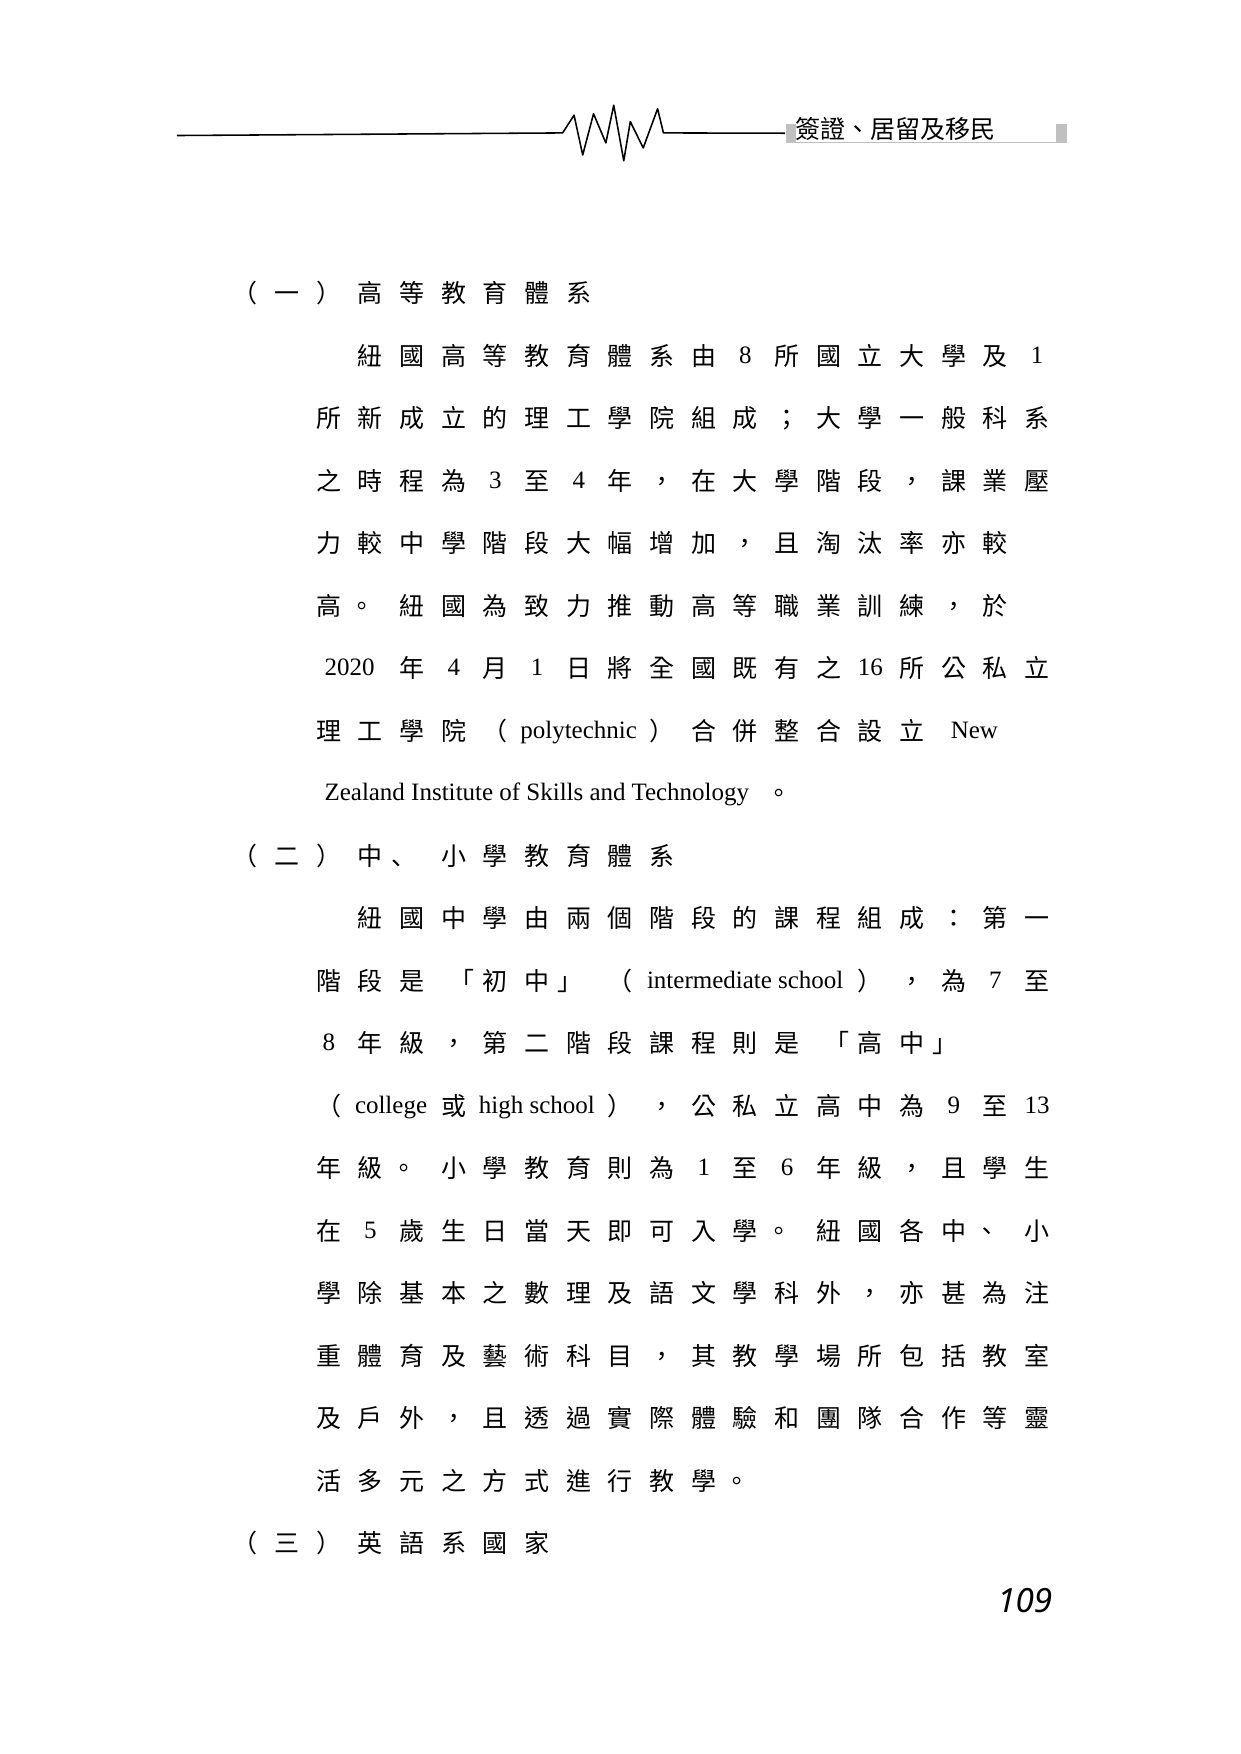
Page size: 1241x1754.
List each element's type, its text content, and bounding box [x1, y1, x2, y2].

text （一）高等教育體系 [207, 250, 1058, 313]
text （三）英語系國家 [207, 1500, 1058, 1563]
text 紐國高等教育體系由8所國立大學及1所新成立的理工學院組成；大學一般科系之時程為3至4年，在大學階段，課業壓力較中學階段大幅增加，且淘汰率亦較高。紐國為致力推動高等職業訓練，於2020年4月1日將全國既有之16所公私立理工學院（polytechnic）合併整合設立New Zealand Institute of Skills and Technology。 [281, 313, 1058, 813]
text 紐國中學由兩個階段的課程組成：第一階段是「初中」（intermediate school），為7至8年級，第二階段課程則是「高中」（college或high school），公私立高中為9至13年級。小學教育則為1至6年級，且學生在5歲生日當天即可入學。紐國各中、小學除基本之數理及語文學科外，亦甚為注重體育及藝術科目，其教學場所包括教室及戶外，且透過實際體驗和團隊合作等靈活多元之方式進行教學。 [281, 875, 1058, 1500]
text （二）中、小學教育體系 [207, 813, 1058, 875]
